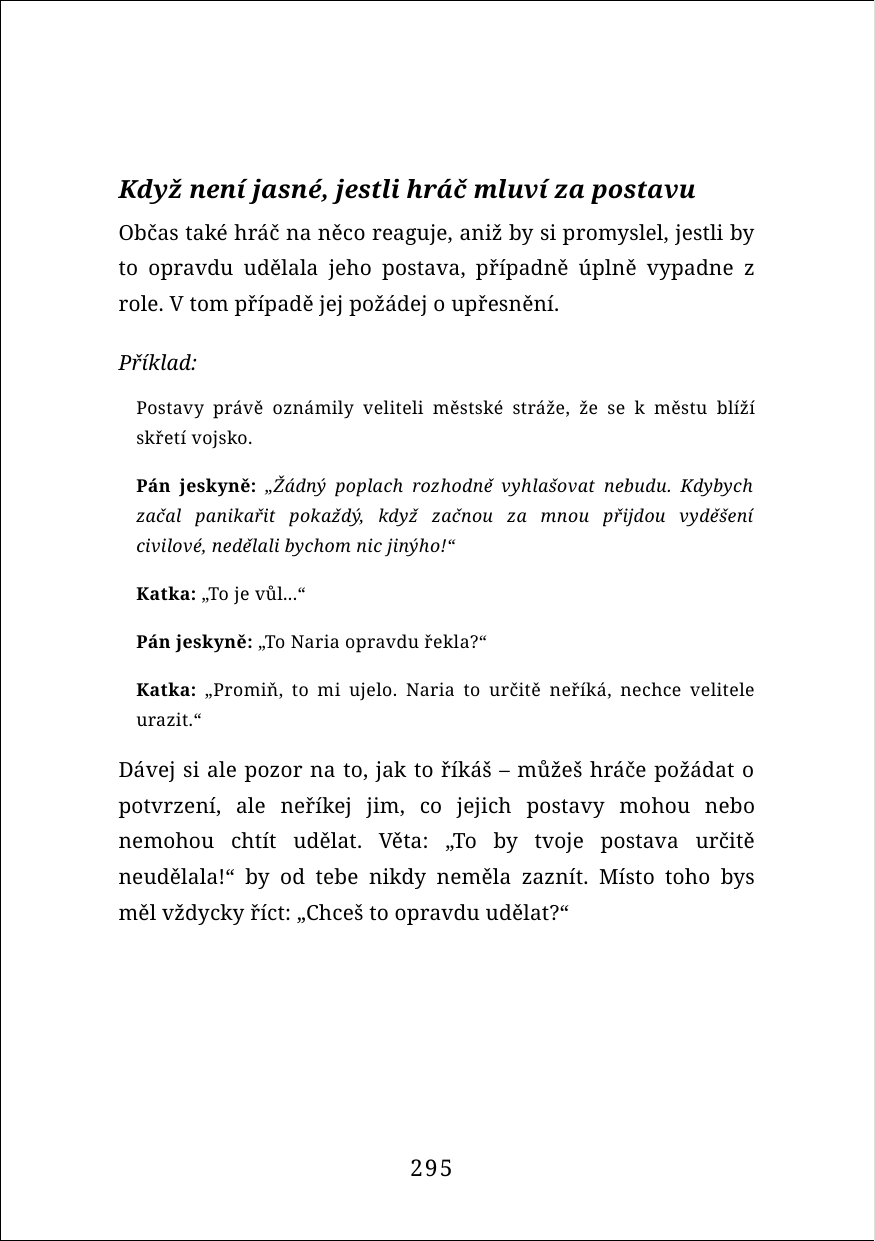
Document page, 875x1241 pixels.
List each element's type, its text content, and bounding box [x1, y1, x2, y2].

text Postavy právě oznámily veliteli městské stráže, že se k městu blíží skřetí vojsko. [136, 395, 756, 449]
text Katka: „To je vůl...“ [136, 582, 756, 606]
text Katka: „Promiň, to mi ujelo. Naria to určitě neříká, nechce velitele urazit.“ [136, 677, 756, 732]
text Dávej si ale pozor na to, jak to říkáš – můžeš hráče požádat o potvrzení, ale neříkej jim, co jejich postavy mohou nebo nemohou chtít udělat. Věta: „To by tvoje postava určitě neudělala!“ by od tebe nikdy neměla zaznít. Místo toho bys měl vždycky říct: „Chceš to opravdu udělat?“ [118, 756, 756, 926]
text Pán jeskyně: „To Naria opravdu řekla?“ [136, 629, 756, 654]
subtitle Když není jasné, jestli hráč mluví za postavu [118, 172, 756, 206]
text Občas také hráč na něco reaguje, aniž by si promyslel, jestli by to opravdu udělala jeho postava, případně úplně vypadne z role. V tom případě jej požádej o upřesnění. [118, 218, 756, 317]
text Příklad: [118, 348, 756, 376]
text Pán jeskyně: „Žádný poplach rozhodně vyhlašovat nebudu. Kdybych začal panikařit pokaždý, když začnou za mnou přijdou vyděšení civilové, nedělali bychom nic jinýho!“ [136, 473, 756, 558]
